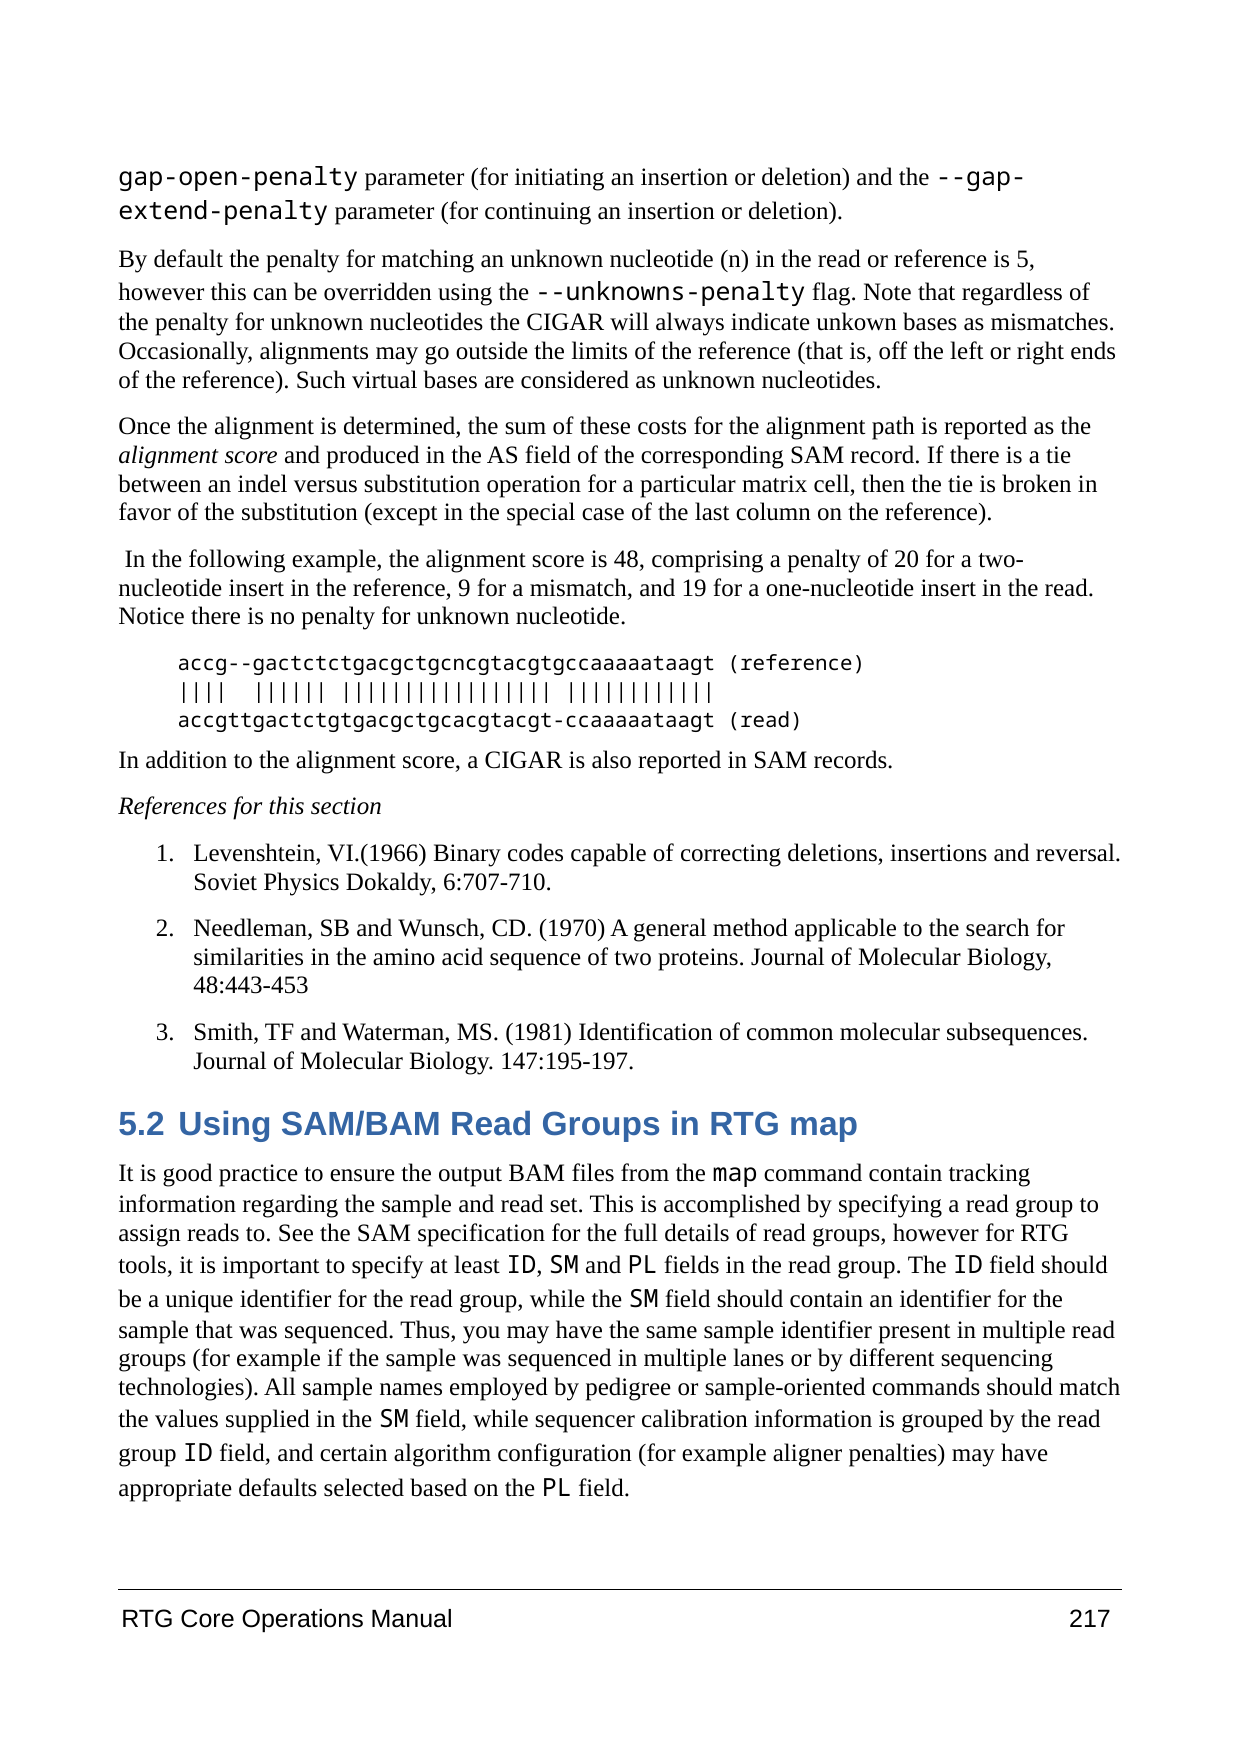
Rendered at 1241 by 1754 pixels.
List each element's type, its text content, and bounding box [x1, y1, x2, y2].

list Levenshtein, VI.(1966) Binary codes capable of correcting deletions, insertions and reversal. Soviet Physics Dokaldy, 6:707-710. [156, 838, 1122, 895]
text By default the penalty for matching an unknown nucleotide (n) in the read or reference is 5, however this can be overridden using the --unknowns-penalty flag. Note that regardless of the penalty for unknown nucleotides the CIGAR will always indicate unkown bases as mismatches. Occasionally, alignments may go outside the limits of the reference (that is, off the left or right ends of the reference). Such virtual bases are considered as unknown nucleotides. [118, 244, 1122, 393]
text In the following example, the alignment score is 48, comprising a penalty of 20 for a two-nucleotide insert in the reference, 9 for a mismatch, and 19 for a one-nucleotide insert in the read. Notice there is no penalty for unknown nucleotide. [118, 544, 1122, 630]
text It is good practice to ensure the output BAM files from the map command contain tracking information regarding the sample and read set. This is accomplished by specifying a read group to assign reads to. See the SAM specification for the full details of read groups, however for RTG tools, it is important to specify at least ID, SM and PL fields in the read group. The ID field should be a unique identifier for the read group, while the SM field should contain an identifier for the sample that was sequenced. Thus, you may have the same sample identifier present in multiple read groups (for example if the sample was sequenced in multiple lanes or by different sequencing technologies). All sample names employed by pedigree or sample-oriented commands should match the values supplied in the SM field, while sequencer calibration information is grouped by the read group ID field, and certain algorithm configuration (for example aligner penalties) may have appropriate defaults selected based on the PL field. [118, 1155, 1122, 1503]
text --gap-open-penalty parameter (for initiating an insertion or deletion) and the --gap-extend-penalty parameter (for continuing an insertion or deletion). [118, 159, 1122, 227]
text accgttgactctgtgacgctgcacgtacgt-ccaaaaataagt (read) [177, 705, 1122, 733]
text In addition to the alignment score, a CIGAR is also reported in SAM records. [118, 745, 1122, 774]
subtitle Using SAM/BAM Read Groups in RTG map [118, 1104, 1122, 1143]
list Needleman, SB and Wunsch, CD. (1970) A general method applicable to the search for similarities in the amino acid sequence of two proteins. Journal of Molecular Biology, 48:443-453 [156, 913, 1122, 999]
list Smith, TF and Waterman, MS. (1981) Identification of common molecular subsequences. Journal of Molecular Biology. 147:195-197. [156, 1017, 1122, 1074]
text References for this section [118, 791, 1122, 820]
text |||| |||||| ||||||||||||||||| |||||||||||| [177, 676, 1122, 705]
text accg--gactctctgacgctgcncgtacgtgccaaaaataagt (reference) [177, 648, 1122, 676]
text Once the alignment is determined, the sum of these costs for the alignment path is reported as the alignment score and produced in the AS field of the corresponding SAM record. If there is a tie between an indel versus substitution operation for a particular matrix cell, then the tie is broken in favor of the substitution (except in the special case of the last column on the reference). [118, 411, 1122, 526]
